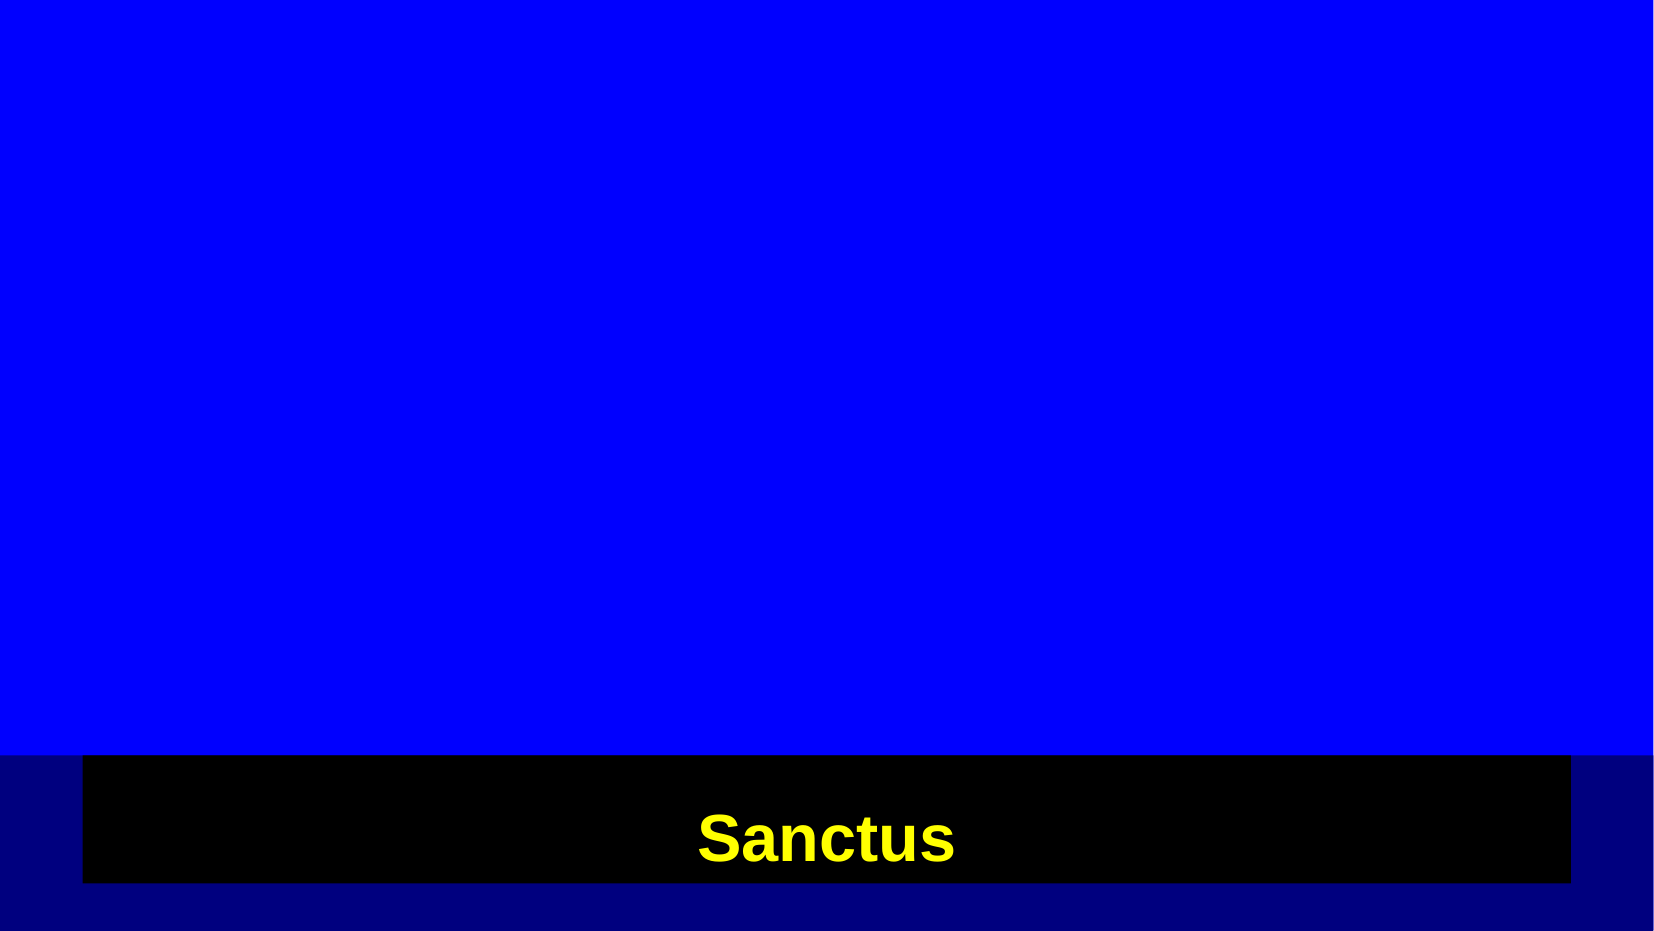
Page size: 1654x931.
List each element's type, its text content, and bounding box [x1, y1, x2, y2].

text_box [0, 755, 1654, 931]
text_box Sanctus [82, 755, 1571, 884]
